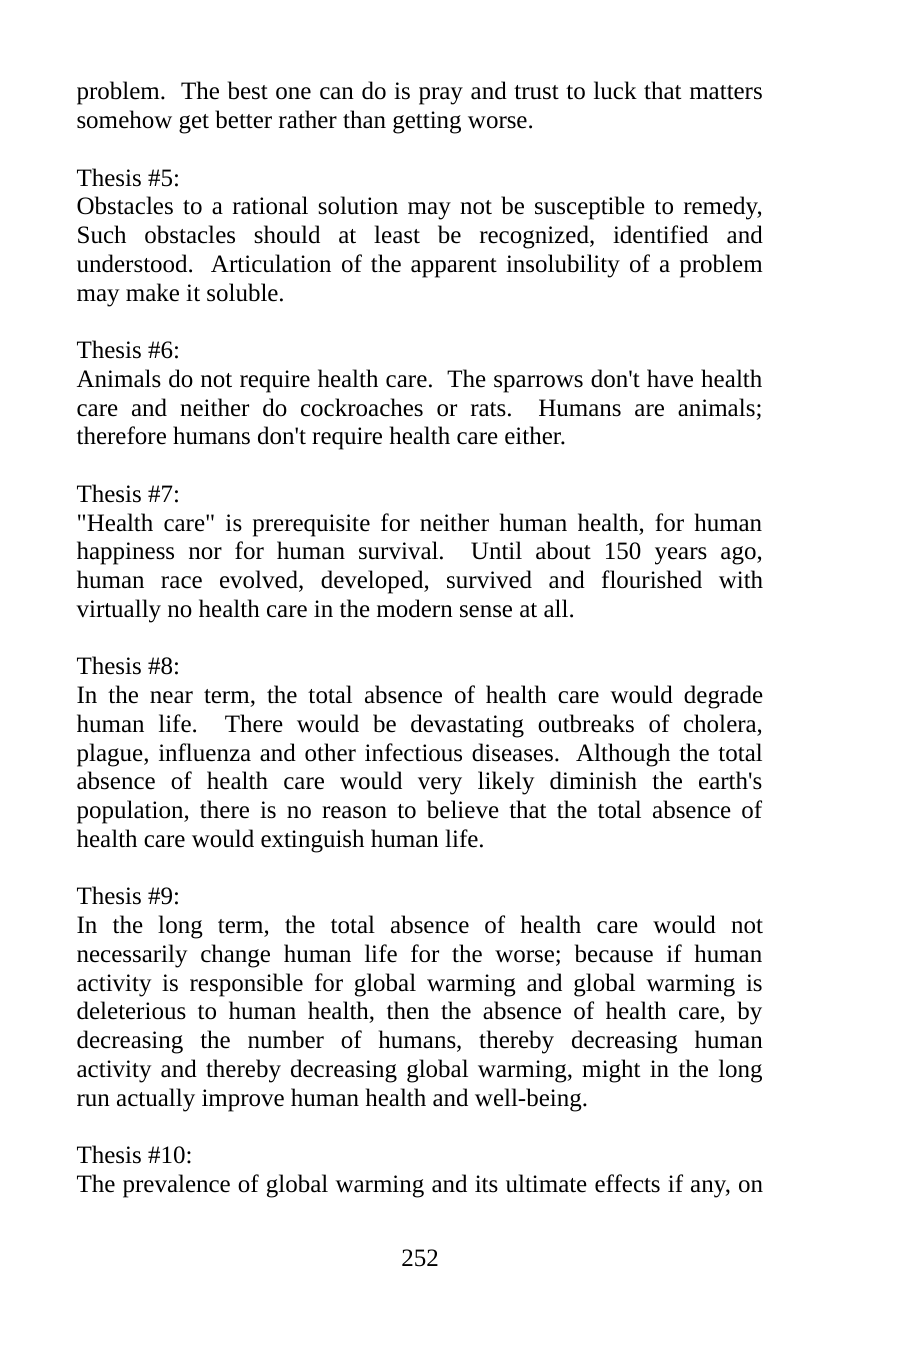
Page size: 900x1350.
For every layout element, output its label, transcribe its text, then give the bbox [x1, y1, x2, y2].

text "Health care" is prerequisite for neither human health, for human happiness nor for human survival. Until about 150 years ago, human race evolved, developed, survived and flourished with virtually no health care in the modern sense at all. [76, 508, 763, 623]
text Obstacles to a rational solution may not be susceptible to remedy, Such obstacles should at least be recognized, identified and understood. Articulation of the apparent insolubility of a problem may make it soluble. [76, 191, 763, 306]
text Thesis #6: [76, 335, 763, 364]
text In the long term, the total absence of health care would not necessarily change human life for the worse; because if human activity is responsible for global warming and global warming is deleterious to human health, then the absence of health care, by decreasing the number of humans, thereby decreasing human activity and thereby decreasing global warming, might in the long run actually improve human health and well-being. [76, 910, 763, 1111]
text Thesis #7: [76, 479, 763, 508]
text Thesis #8: [76, 651, 763, 680]
text Thesis #5: [76, 163, 763, 191]
text problem. The best one can do is pray and trust to luck that matters somehow get better rather than getting worse. [76, 76, 763, 134]
text Thesis #10: [76, 1140, 763, 1169]
text Thesis #9: [76, 881, 763, 910]
text In the near term, the total absence of health care would degrade human life. There would be devastating outbreaks of cholera, plague, influenza and other infectious diseases. Although the total absence of health care would very likely diminish the earth's population, there is no reason to believe that the total absence of health care would extinguish human life. [76, 680, 763, 853]
text Animals do not require health care. The sparrows don't have health care and neither do cockroaches or rats. Humans are animals; therefore humans don't require health care either. [76, 364, 763, 450]
text The prevalence of global warming and its ultimate effects if any, on [76, 1169, 763, 1198]
